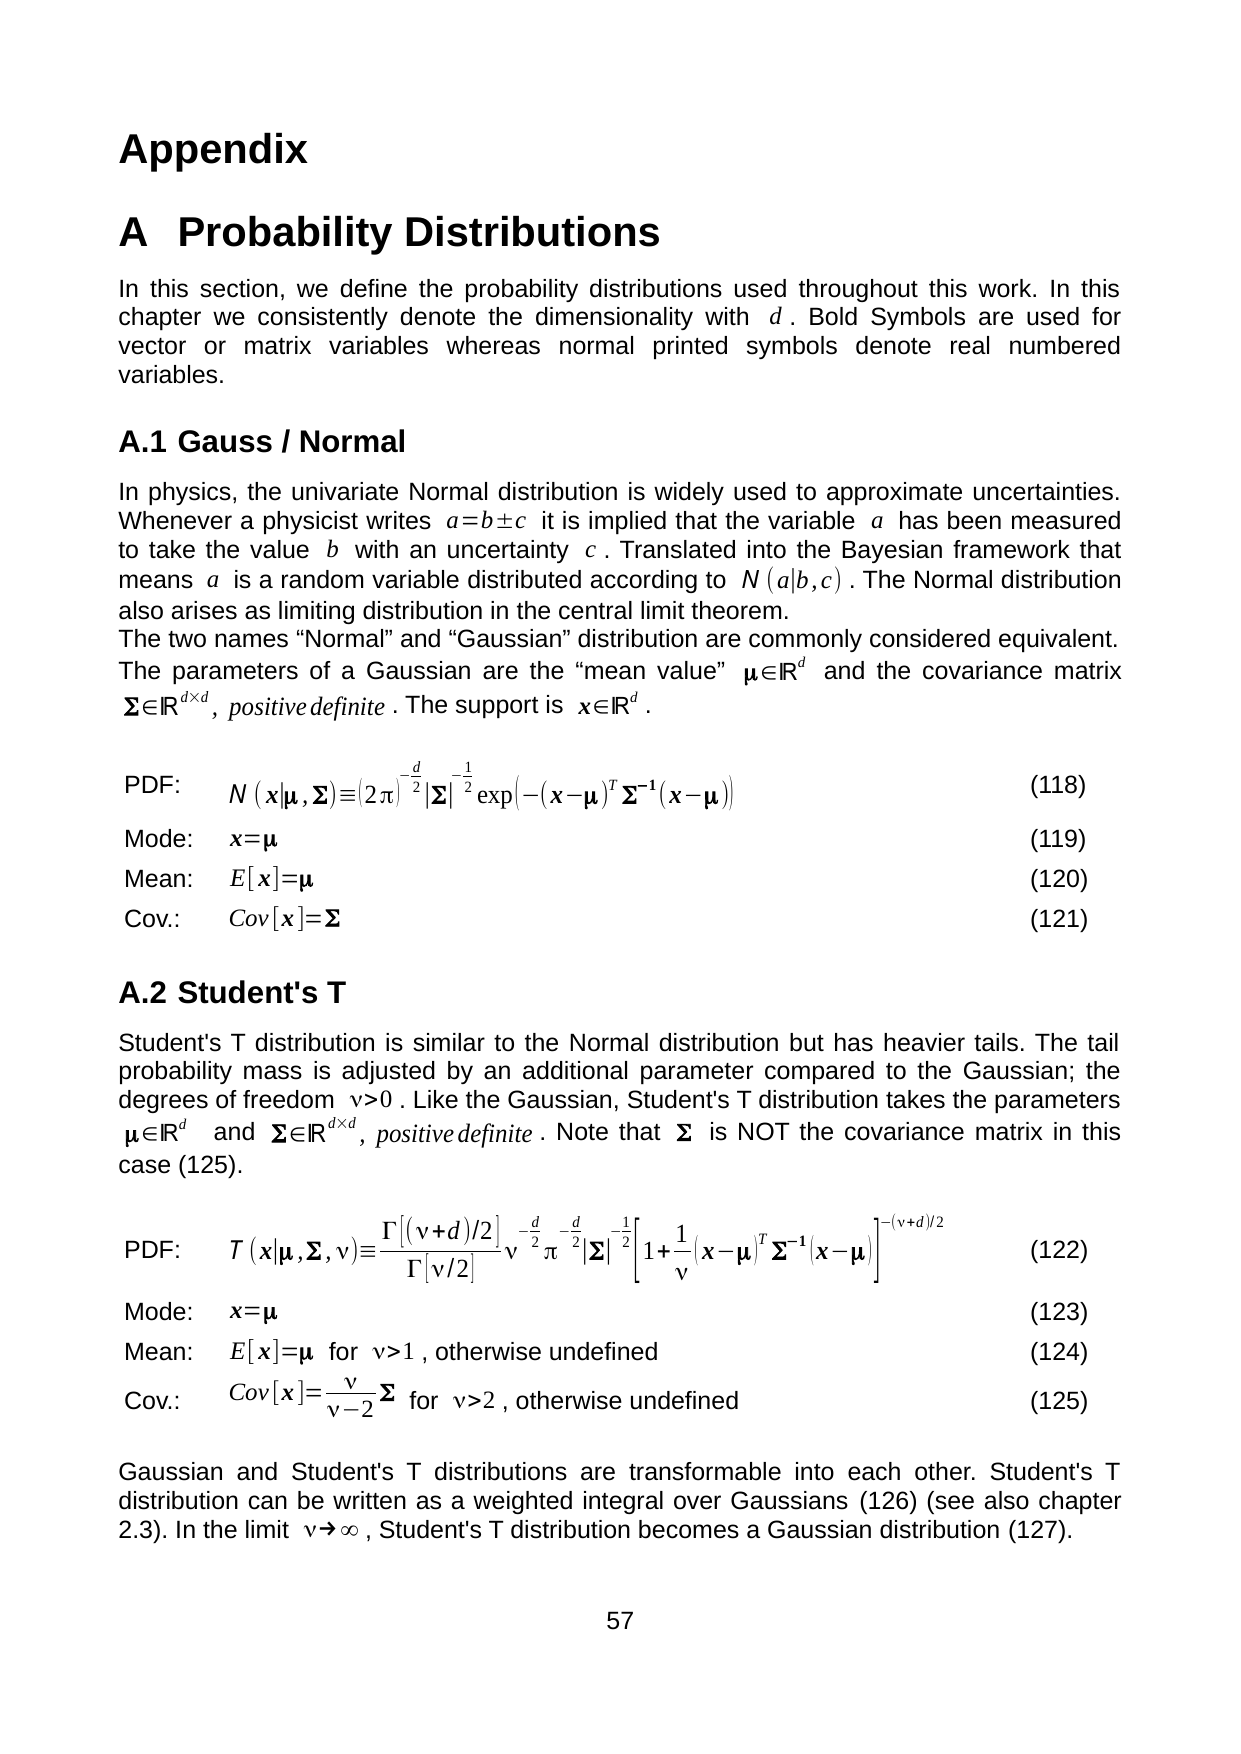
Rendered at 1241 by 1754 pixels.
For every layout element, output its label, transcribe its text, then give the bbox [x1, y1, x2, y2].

table_cell [217, 859, 1024, 899]
title Gauss / Normal [118, 423, 1122, 459]
title Student's T [118, 974, 1122, 1009]
table_cell (119) [1024, 818, 1123, 858]
table_cell [217, 899, 1024, 939]
table_cell Cov.: [118, 899, 217, 939]
table_header [217, 752, 1024, 818]
text Gaussian and Student's T distributions are transformable into each other. Student's T distribution can be written as a weighted integral over Gaussians (126) (see also chapter 2.3). In the limit , Student's T distribution becomes a Gaussian distribution (127). [118, 1457, 1122, 1544]
table_cell Mean: [118, 859, 217, 899]
table_cell [217, 1291, 1024, 1331]
title Probability Distributions [118, 208, 1122, 256]
table_cell Mode: [118, 1291, 217, 1331]
text The parameters of a Gaussian are the “mean value” and the covariance matrix . The support is . [118, 653, 1122, 723]
table_cell Cov.: [118, 1371, 217, 1429]
table_cell (120) [1024, 859, 1123, 899]
table_cell for , otherwise undefined [217, 1331, 1024, 1371]
text Student's T distribution is similar to the Normal distribution but has heavier tails. The tail probability mass is adjusted by an additional parameter compared to the Gaussian; the degrees of freedom . Like the Gaussian, Student's T distribution takes the parameters and . Note that is NOT the covariance matrix in this case (125). [118, 1028, 1122, 1178]
table_cell (125) [1024, 1371, 1123, 1429]
text In physics, the univariate Normal distribution is widely used to approximate uncertainties. Whenever a physicist writes it is implied that the variable has been measured to take the value with an uncertainty . Translated into the Bayesian framework that means is a random variable distributed according to . The Normal distribution also arises as limiting distribution in the central limit theorem. [118, 477, 1122, 624]
table_cell Mode: [118, 818, 217, 858]
text The two names “Normal” and “Gaussian” distribution are commonly considered equivalent. [118, 624, 1122, 653]
table_header PDF: [118, 1207, 217, 1291]
text In this section, we define the probability distributions used throughout this work. In this chapter we consistently denote the dimensionality with . Bold Symbols are used for vector or matrix variables whereas normal printed symbols denote real numbered variables. [118, 273, 1122, 388]
table_cell for , otherwise undefined [217, 1371, 1024, 1429]
table_header [217, 1207, 1024, 1291]
table_cell (123) [1024, 1291, 1123, 1331]
table_header (118) [1024, 752, 1123, 818]
table_header (122) [1024, 1207, 1123, 1291]
table_cell (121) [1024, 899, 1123, 939]
table_header PDF: [118, 752, 217, 818]
table_cell (124) [1024, 1331, 1123, 1371]
table_cell Mean: [118, 1331, 217, 1371]
table_cell [217, 818, 1024, 858]
